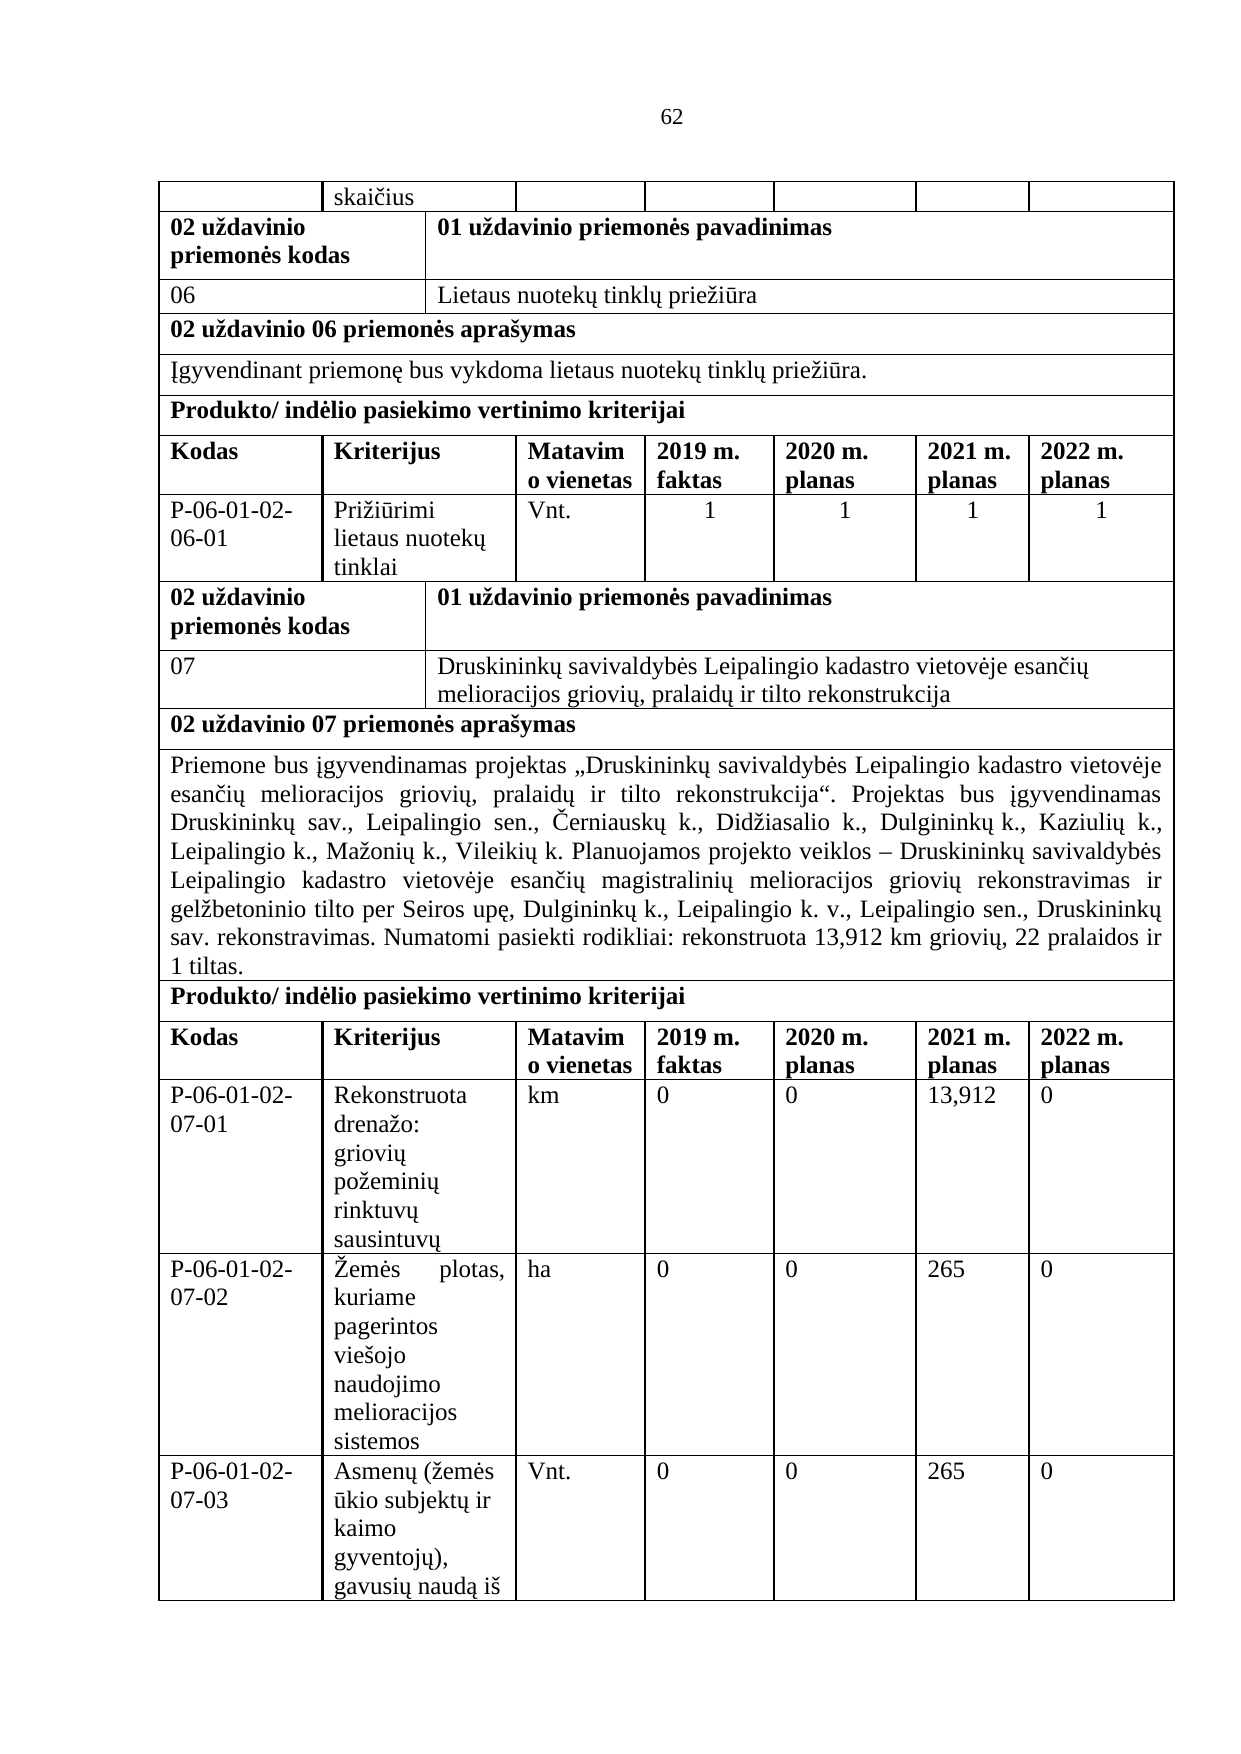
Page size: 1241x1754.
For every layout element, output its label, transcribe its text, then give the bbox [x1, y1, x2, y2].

table_cell 2022 m. planas [1030, 436, 1173, 494]
table_cell [1030, 182, 1173, 211]
table_cell 0 [1030, 1254, 1173, 1455]
table_cell P-06-01-02-07-02 [160, 1254, 321, 1455]
table_cell [775, 182, 915, 211]
table_cell Prižiūrimi lietaus nuotekų tinklai [324, 495, 515, 581]
table_cell Kodas [160, 1022, 321, 1079]
table_cell P-06-01-02-07-03 [160, 1456, 321, 1600]
table_cell 0 [775, 1456, 915, 1600]
table_cell 02 uždavinio priemonės kodas [160, 212, 425, 279]
table_cell km [517, 1080, 644, 1253]
table_cell [917, 182, 1028, 211]
table_cell Vnt. [517, 495, 644, 581]
table_cell 2020 m. planas [775, 436, 915, 494]
table_cell 07 [160, 651, 425, 708]
table_cell P-06-01-02-06-01 [160, 495, 321, 581]
table_cell 1 [646, 495, 773, 581]
table_cell 1 [917, 495, 1028, 581]
table_cell P-06-01-02-07-01 [160, 1080, 321, 1253]
table_cell Žemės plotas, kuriame pagerintos viešojo naudojimo melioracijos sistemos [324, 1254, 515, 1455]
table_cell Matavimo vienetas [517, 436, 644, 494]
table_cell 02 uždavinio 06 priemonės aprašymas [160, 314, 1173, 354]
table_cell Matavimo vienetas [517, 1022, 644, 1079]
table_cell 02 uždavinio 07 priemonės aprašymas [160, 709, 1173, 749]
table_cell 0 [1030, 1456, 1173, 1600]
table_cell 2021 m. planas [917, 1022, 1028, 1079]
table_cell 1 [1030, 495, 1173, 581]
table_cell Lietaus nuotekų tinklų priežiūra [426, 280, 1173, 313]
table_cell 2022 m. planas [1030, 1022, 1173, 1079]
table_cell Priemone bus įgyvendinamas projektas „Druskininkų savivaldybės Leipalingio kadastro vietovėje esančių melioracijos griovių, pralaidų ir tilto rekonstrukcija“. Projektas bus įgyvendinamas Druskininkų sav., Leipalingio sen., Černiauskų k., Didžiasalio k., Dulgininkų k., Kaziulių k., Leipalingio k., Mažonių k., Vileikių k. Planuojamos projekto veiklos – Druskininkų savivaldybės Leipalingio kadastro vietovėje esančių magistralinių melioracijos griovių rekonstravimas ir gelžbetoninio tilto per Seiros upę, Dulgininkų k., Leipalingio k. v., Leipalingio sen., Druskininkų sav. rekonstravimas. Numatomi pasiekti rodikliai: rekonstruota 13,912 km griovių, 22 pralaidos ir 1 tiltas. [160, 750, 1173, 980]
table_cell 06 [160, 280, 425, 313]
table_cell [646, 182, 773, 211]
table_cell 13,912 [917, 1080, 1028, 1253]
table_cell 1 [775, 495, 915, 581]
table_cell 0 [775, 1254, 915, 1455]
table_cell Asmenų (žemės ūkio subjektų ir kaimo gyventojų), gavusių naudą iš [324, 1456, 515, 1600]
table_cell Druskininkų savivaldybės Leipalingio kadastro vietovėje esančių melioracijos griovių, pralaidų ir tilto rekonstrukcija [426, 651, 1173, 708]
table_cell [517, 182, 644, 211]
table_cell 0 [646, 1254, 773, 1455]
table_cell Įgyvendinant priemonę bus vykdoma lietaus nuotekų tinklų priežiūra. [160, 355, 1173, 394]
table_cell Kriterijus [324, 1022, 515, 1079]
table_cell 2021 m. planas [917, 436, 1028, 494]
table_cell 2020 m. planas [775, 1022, 915, 1079]
table_cell 265 [917, 1254, 1028, 1455]
table_cell 02 uždavinio priemonės kodas [160, 582, 425, 650]
table_cell Rekonstruota drenažo: griovių požeminių rinktuvų sausintuvų [324, 1080, 515, 1253]
table_cell 265 [917, 1456, 1028, 1600]
table_cell 2019 m. faktas [646, 1022, 773, 1079]
table_cell Kodas [160, 436, 321, 494]
table_cell 01 uždavinio priemonės pavadinimas [426, 212, 1173, 279]
table_cell 0 [646, 1080, 773, 1253]
table_cell Kriterijus [324, 436, 515, 494]
table_cell 0 [775, 1080, 915, 1253]
table_cell Vnt. [517, 1456, 644, 1600]
table_cell [160, 182, 321, 211]
table_cell 0 [646, 1456, 773, 1600]
table_cell Produkto/ indėlio pasiekimo vertinimo kriterijai [160, 396, 1173, 435]
table_cell Produkto/ indėlio pasiekimo vertinimo kriterijai [160, 981, 1173, 1021]
table_cell ha [517, 1254, 644, 1455]
table_cell skaičius [324, 182, 515, 211]
table_cell 01 uždavinio priemonės pavadinimas [426, 582, 1173, 650]
table_cell 2019 m. faktas [646, 436, 773, 494]
table_cell 0 [1030, 1080, 1173, 1253]
